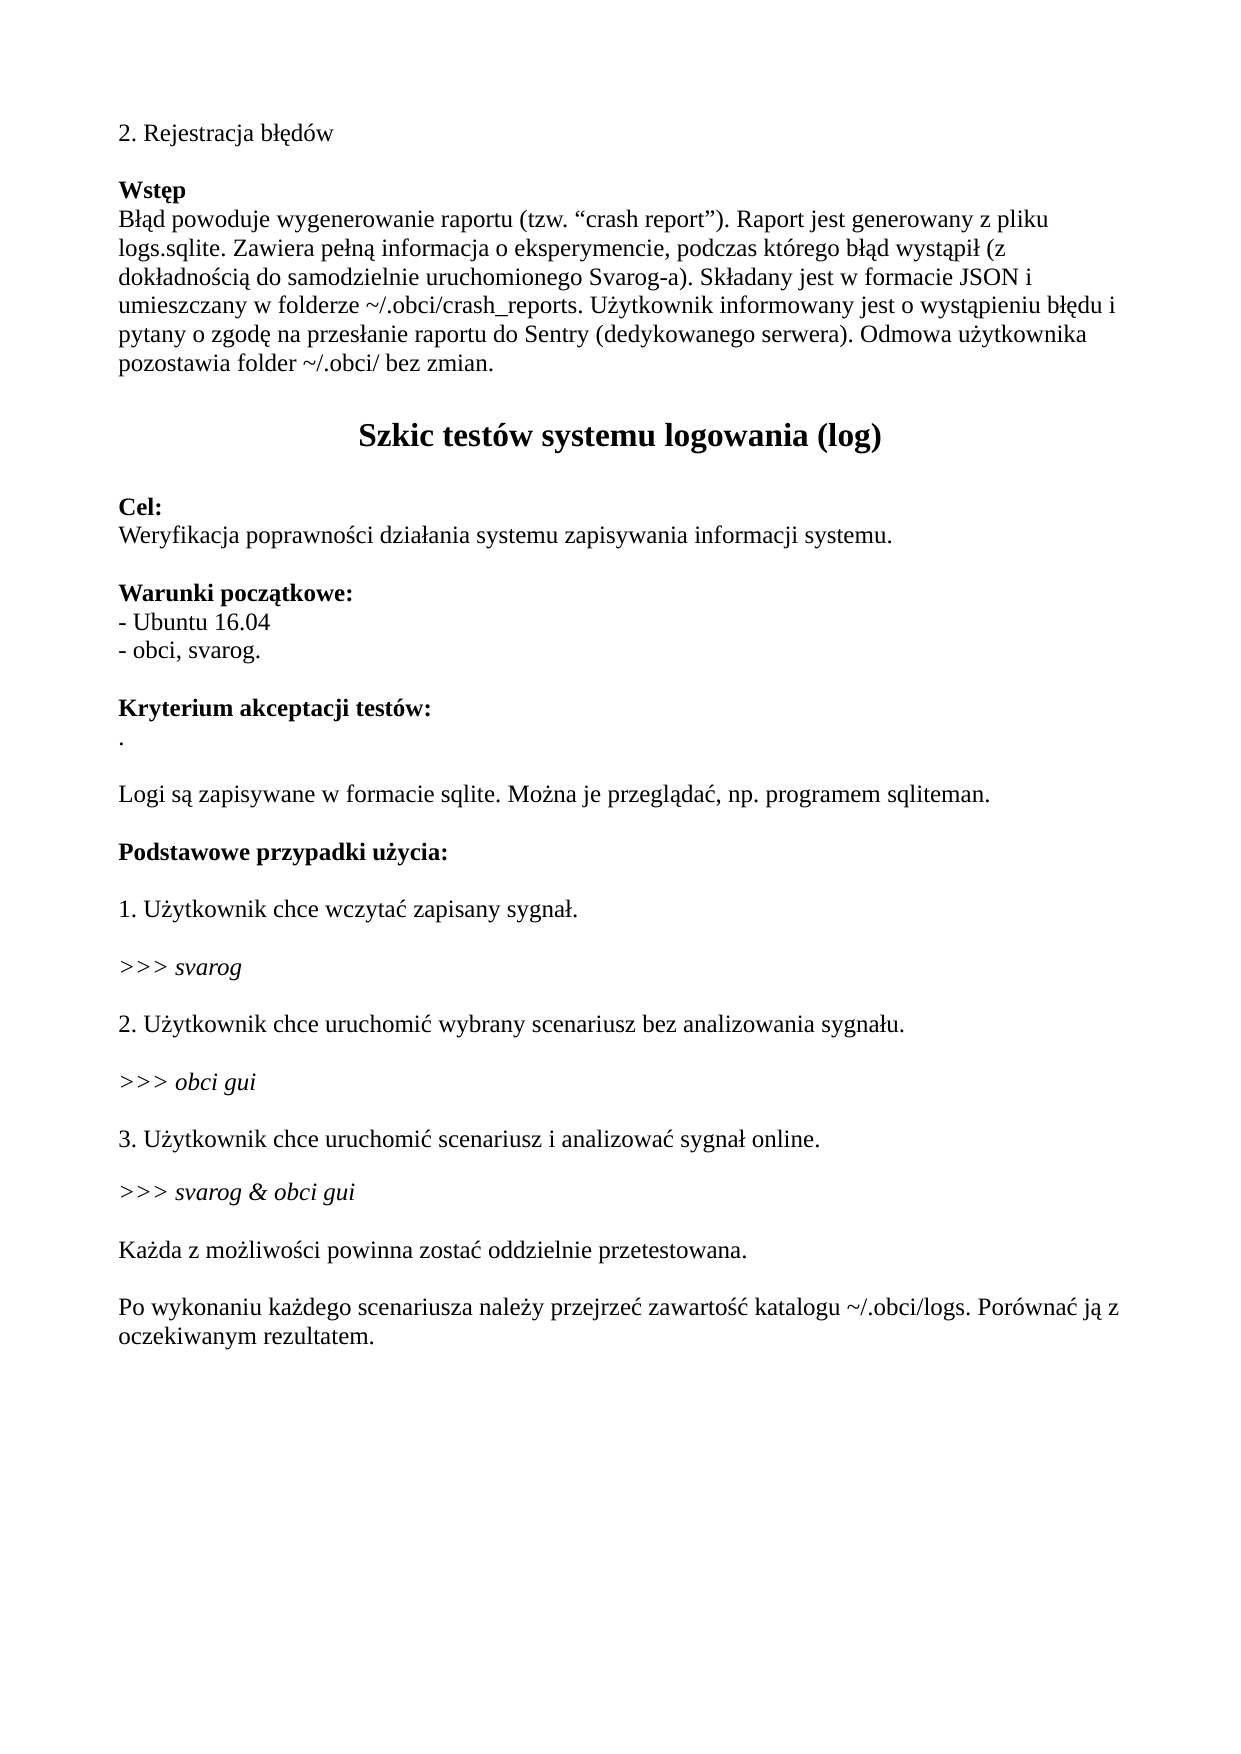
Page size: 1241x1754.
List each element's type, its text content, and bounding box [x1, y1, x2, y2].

text Szkic testów systemu logowania (log) [118, 415, 1122, 453]
text - Ubuntu 16.04 [118, 607, 1122, 636]
text Błąd powoduje wygenerowanie raportu (tzw. “crash report”). Raport jest generowany z pliku logs.sqlite. Zawiera pełną informacja o eksperymencie, podczas którego błąd wystąpił (z dokładnością do samodzielnie uruchomionego Svarog-a). Składany jest w formacie JSON i umieszczany w folderze ~/.obci/crash_reports. Użytkownik informowany jest o wystąpieniu błędu i pytany o zgodę na przesłanie raportu do Sentry (dedykowanego serwera). Odmowa użytkownika pozostawia folder ~/.obci/ bez zmian. [118, 204, 1122, 377]
text Każda z możliwości powinna zostać oddzielnie przetestowana. [118, 1235, 1122, 1263]
text Cel: Weryfikacja poprawności działania systemu zapisywania informacji systemu. [118, 492, 1122, 549]
text 2. Użytkownik chce uruchomić wybrany scenariusz bez analizowania sygnału. [118, 1009, 1122, 1038]
text - obci, svarog. [118, 636, 1122, 664]
text Warunki początkowe: [118, 578, 1122, 607]
text . [118, 722, 1122, 751]
text Podstawowe przypadki użycia: [118, 837, 1122, 866]
text Kryterium akceptacji testów: [118, 693, 1122, 722]
text 3. Użytkownik chce uruchomić scenariusz i analizować sygnał online. [118, 1124, 1122, 1153]
text >>> obci gui [118, 1067, 1122, 1096]
text 1. Użytkownik chce wczytać zapisany sygnał. [118, 894, 1122, 923]
text >>> svarog [118, 952, 1122, 981]
text >>> svarog & obci gui [118, 1177, 1122, 1206]
text Wstęp [118, 176, 1122, 204]
text 2. Rejestracja błędów [118, 118, 1122, 147]
text Po wykonaniu każdego scenariusza należy przejrzeć zawartość katalogu ~/.obci/logs. Porównać ją z oczekiwanym rezultatem. [118, 1292, 1122, 1350]
text Logi są zapisywane w formacie sqlite. Można je przeglądać, np. programem sqliteman. [118, 779, 1122, 808]
